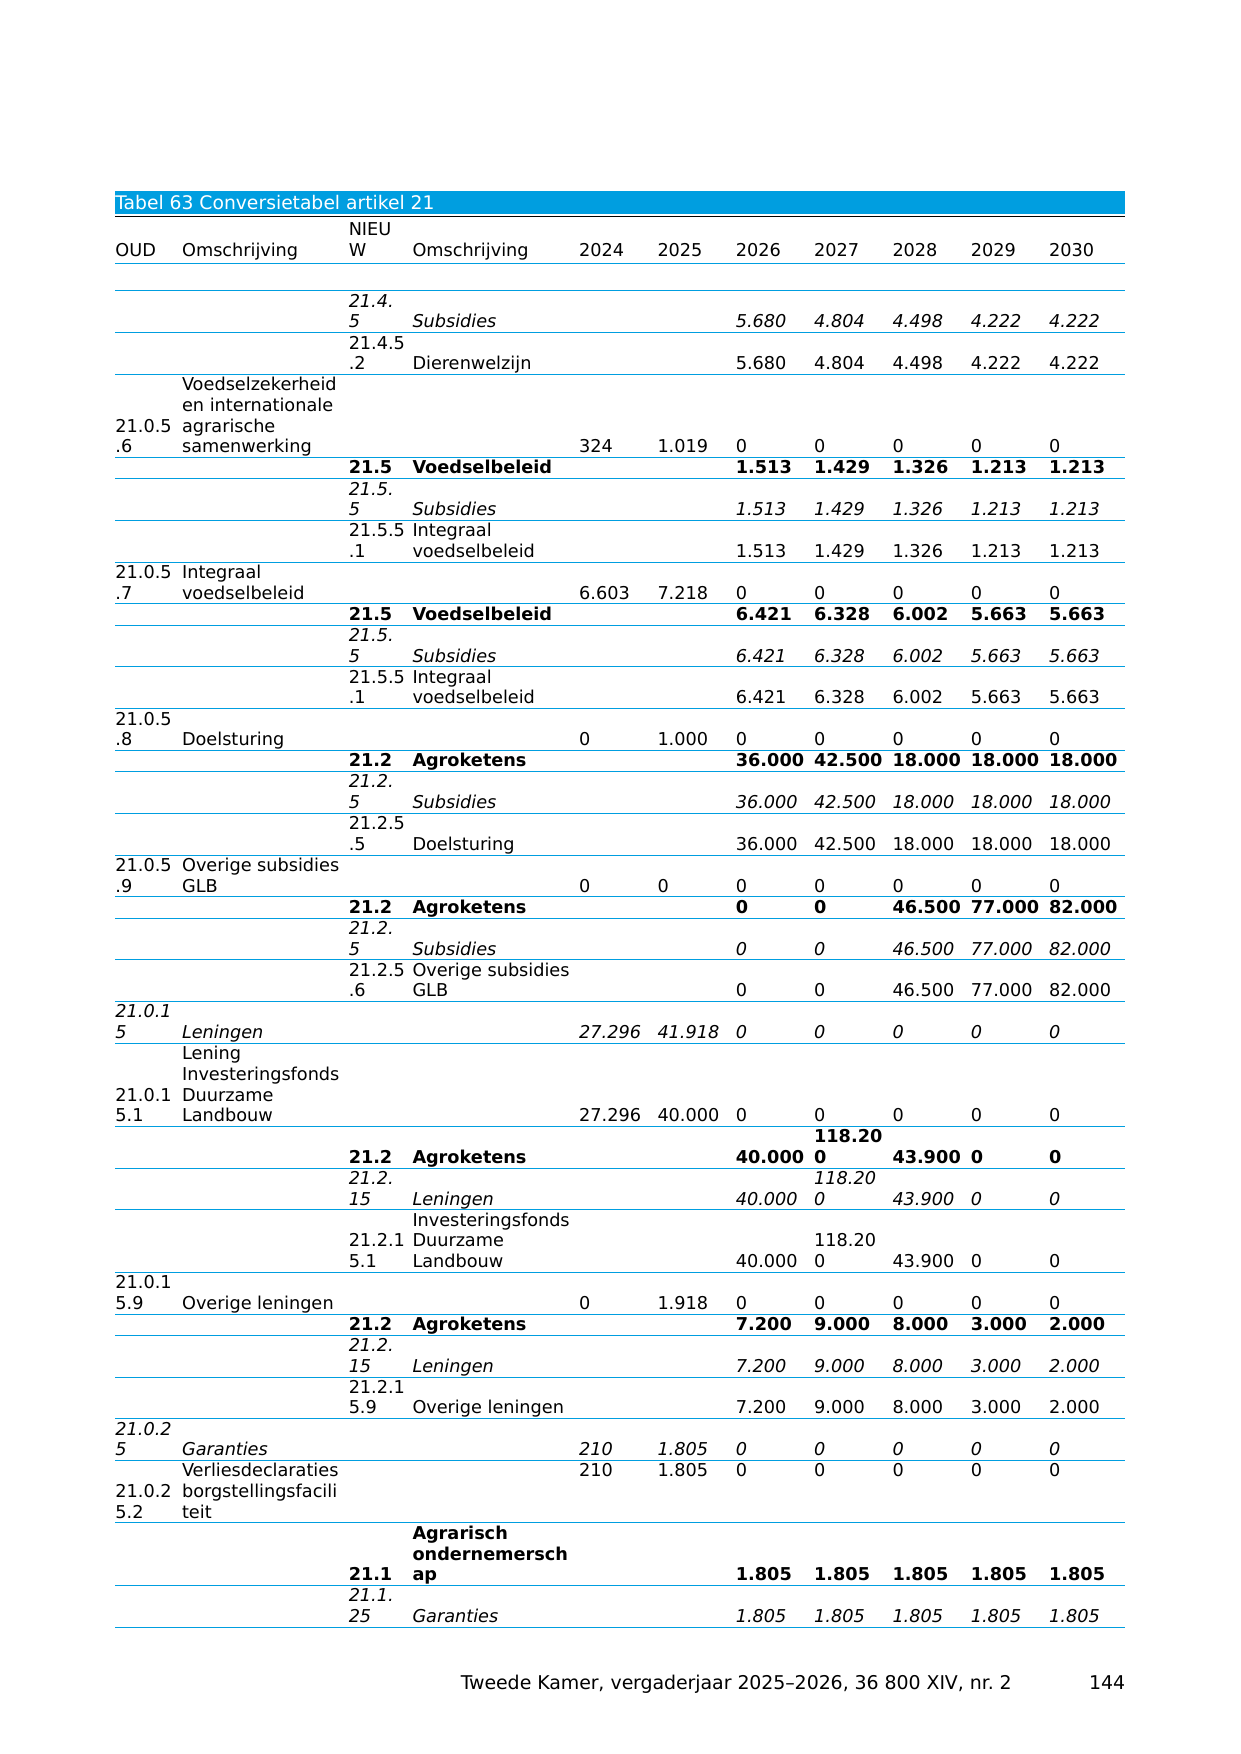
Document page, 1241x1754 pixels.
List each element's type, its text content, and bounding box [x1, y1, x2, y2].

table_cell [654, 960, 733, 1001]
table_cell 7.200 [733, 1315, 811, 1334]
table_cell 7.200 [733, 1378, 811, 1418]
table_cell [179, 604, 346, 624]
table_cell Doelsturing [179, 709, 346, 750]
table_cell [654, 1336, 733, 1376]
table_cell Overige leningen [179, 1273, 346, 1313]
table_cell 6.328 [811, 604, 889, 624]
table_cell [179, 919, 346, 959]
table_cell 1.805 [1046, 1586, 1125, 1626]
table_cell [654, 1127, 733, 1167]
table_cell [409, 375, 576, 457]
table_cell 21.4.5.2 [346, 333, 409, 374]
table_cell 2024 [576, 217, 654, 263]
table_cell 21.4.5 [346, 291, 409, 332]
table_cell [179, 333, 346, 374]
table_cell 0 [811, 1419, 889, 1460]
table_cell 0 [1046, 1002, 1125, 1043]
table_cell Lening Investeringsfonds Duurzame Landbouw [179, 1044, 346, 1126]
table_cell 0 [889, 563, 968, 603]
table_cell 118.200 [811, 1127, 889, 1167]
table_cell 5.680 [733, 291, 811, 332]
table_cell [654, 1169, 733, 1209]
table_cell 0 [811, 1002, 889, 1043]
table_cell 0 [889, 375, 968, 457]
table_cell 1.326 [889, 521, 968, 562]
table_cell 21.5.5 [346, 626, 409, 666]
table_cell [115, 919, 179, 959]
table_cell 18.000 [889, 772, 968, 813]
table_cell 6.421 [733, 626, 811, 666]
table_cell 6.328 [811, 667, 889, 708]
table_cell [346, 856, 409, 896]
table_cell [346, 1002, 409, 1043]
table_cell 6.603 [576, 563, 654, 603]
table_cell 21.2.5.6 [346, 960, 409, 1001]
table_cell 0 [733, 960, 811, 1001]
table_cell 21.0.5.6 [115, 375, 179, 457]
table_cell 41.918 [654, 1002, 733, 1043]
table_cell [179, 1210, 346, 1272]
table_cell [409, 1419, 576, 1460]
table_cell [576, 1378, 654, 1418]
table_cell 0 [1046, 1169, 1125, 1209]
table_cell [654, 479, 733, 520]
table_cell 21.2 [346, 897, 409, 917]
table_cell 9.000 [811, 1336, 889, 1376]
table_cell 21.0.15.9 [115, 1273, 179, 1313]
table_cell Subsidies [409, 479, 576, 520]
table_cell [1046, 264, 1125, 290]
table_cell [346, 264, 409, 290]
table_cell [576, 814, 654, 854]
table_cell Voedselbeleid [409, 604, 576, 624]
table_cell 0 [1046, 1127, 1125, 1167]
table_cell Leningen [409, 1169, 576, 1209]
table_cell 36.000 [733, 772, 811, 813]
table_cell 0 [889, 1044, 968, 1126]
table_cell 21.5 [346, 604, 409, 624]
table_cell 0 [811, 1044, 889, 1126]
table_cell 0 [968, 1127, 1046, 1167]
table_cell 0 [733, 1461, 811, 1522]
table_cell [179, 291, 346, 332]
table_cell 1.513 [733, 458, 811, 478]
table_cell 0 [733, 919, 811, 959]
table_cell 9.000 [811, 1315, 889, 1334]
table_cell 18.000 [968, 772, 1046, 813]
table_cell [654, 1315, 733, 1334]
table_cell 46.500 [889, 897, 968, 917]
table_cell [654, 919, 733, 959]
table_cell 4.804 [811, 291, 889, 332]
table_cell 1.213 [1046, 479, 1125, 520]
table_cell 0 [1046, 856, 1125, 896]
table_cell [654, 1586, 733, 1626]
table_cell 9.000 [811, 1378, 889, 1418]
table_cell 82.000 [1046, 919, 1125, 959]
table_cell 0 [1046, 1273, 1125, 1313]
table_cell 0 [733, 1419, 811, 1460]
table_cell 3.000 [968, 1336, 1046, 1376]
table_cell [576, 1523, 654, 1585]
table_cell 0 [811, 1461, 889, 1522]
table_cell 0 [968, 709, 1046, 750]
table_cell [179, 1336, 346, 1376]
table_cell 1.805 [654, 1461, 733, 1522]
table_cell [576, 1315, 654, 1334]
table_cell 1.213 [968, 458, 1046, 478]
table_cell 1.805 [968, 1586, 1046, 1626]
table_cell 42.500 [811, 751, 889, 771]
table_cell 5.663 [1046, 667, 1125, 708]
table_cell 0 [968, 1210, 1046, 1272]
table_cell 18.000 [889, 814, 968, 854]
table_cell 5.663 [968, 667, 1046, 708]
table_cell 1.019 [654, 375, 733, 457]
table_cell [346, 1461, 409, 1522]
table_cell 4.498 [889, 291, 968, 332]
table_cell 21.2.5.5 [346, 814, 409, 854]
table_cell Subsidies [409, 626, 576, 666]
table_cell 1.805 [889, 1586, 968, 1626]
table_cell 4.222 [1046, 291, 1125, 332]
table_cell 21.1.25 [346, 1586, 409, 1626]
table_cell [115, 1315, 179, 1334]
table_cell 0 [1046, 1419, 1125, 1460]
table_cell Integraal voedselbeleid [409, 667, 576, 708]
table_cell 7.218 [654, 563, 733, 603]
table_cell [576, 772, 654, 813]
table_cell 0 [733, 709, 811, 750]
table_cell [346, 709, 409, 750]
table_cell [179, 521, 346, 562]
table_cell [409, 1273, 576, 1313]
table_cell Agroketens [409, 897, 576, 917]
table_cell 82.000 [1046, 897, 1125, 917]
table_cell 0 [576, 1273, 654, 1313]
table_cell Agroketens [409, 1127, 576, 1167]
table_cell 21.2 [346, 1315, 409, 1334]
table_cell 0 [889, 1273, 968, 1313]
table_cell [654, 751, 733, 771]
table_cell 42.500 [811, 814, 889, 854]
table_cell 82.000 [1046, 960, 1125, 1001]
table_cell 8.000 [889, 1378, 968, 1418]
table_cell 1.213 [968, 521, 1046, 562]
table_cell [179, 1523, 346, 1585]
table_cell 5.663 [1046, 604, 1125, 624]
table_cell 1.918 [654, 1273, 733, 1313]
table_cell 0 [889, 1419, 968, 1460]
table_cell [179, 897, 346, 917]
table_cell 21.5.5.1 [346, 521, 409, 562]
table_cell [115, 1523, 179, 1585]
table_cell 1.213 [968, 479, 1046, 520]
table_cell 2025 [654, 217, 733, 263]
table_cell [654, 1523, 733, 1585]
table_cell [179, 667, 346, 708]
table_cell 3.000 [968, 1315, 1046, 1334]
table_cell [115, 1210, 179, 1272]
table_cell 0 [1046, 709, 1125, 750]
table_cell 4.222 [968, 291, 1046, 332]
table_cell 4.804 [811, 333, 889, 374]
table_cell 0 [576, 709, 654, 750]
table_cell [179, 479, 346, 520]
table_cell 0 [1046, 563, 1125, 603]
table_cell [179, 1586, 346, 1626]
table_cell 1.213 [1046, 458, 1125, 478]
table_cell 0 [968, 1044, 1046, 1126]
table_cell [409, 1044, 576, 1126]
table_cell [889, 264, 968, 290]
table_cell [115, 667, 179, 708]
table_cell 1.805 [968, 1523, 1046, 1585]
table_cell 6.421 [733, 667, 811, 708]
table_cell 18.000 [968, 814, 1046, 854]
table_cell 8.000 [889, 1336, 968, 1376]
table_cell 1.213 [1046, 521, 1125, 562]
table_cell 0 [968, 563, 1046, 603]
table_cell 27.296 [576, 1044, 654, 1126]
table_cell 0 [733, 563, 811, 603]
table_cell [654, 458, 733, 478]
table_cell [654, 604, 733, 624]
table_cell 5.663 [1046, 626, 1125, 666]
table_cell Leningen [409, 1336, 576, 1376]
table_cell [179, 1315, 346, 1334]
table_cell 18.000 [968, 751, 1046, 771]
table_cell [654, 626, 733, 666]
table_cell Agroketens [409, 751, 576, 771]
table_cell 2.000 [1046, 1378, 1125, 1418]
table_cell [654, 333, 733, 374]
table_cell 2028 [889, 217, 968, 263]
table_cell [179, 1127, 346, 1167]
table_cell [179, 1169, 346, 1209]
table_cell 4.222 [1046, 333, 1125, 374]
table_cell 6.421 [733, 604, 811, 624]
table_cell 6.002 [889, 604, 968, 624]
table_cell 1.805 [811, 1586, 889, 1626]
table_cell Verliesdeclaraties borgstellingsfaciliteit [179, 1461, 346, 1522]
table_cell [115, 1127, 179, 1167]
table_cell [115, 264, 179, 290]
table_cell Agrarisch ondernemerschap [409, 1523, 576, 1585]
table_cell 21.0.5.7 [115, 563, 179, 603]
table_cell Agroketens [409, 1315, 576, 1334]
table_cell [576, 1336, 654, 1376]
table_cell [115, 960, 179, 1001]
table_cell 0 [968, 1002, 1046, 1043]
table_cell [576, 667, 654, 708]
table_cell Omschrijving [179, 217, 346, 263]
table_cell 0 [811, 375, 889, 457]
table_cell 0 [811, 563, 889, 603]
table_cell [576, 897, 654, 917]
table_cell 2.000 [1046, 1336, 1125, 1376]
table_cell 0 [968, 1419, 1046, 1460]
table_cell [733, 264, 811, 290]
table_cell [115, 1336, 179, 1376]
table_cell [654, 814, 733, 854]
table_cell [654, 291, 733, 332]
table_cell Overige leningen [409, 1378, 576, 1418]
table_cell 18.000 [889, 751, 968, 771]
table_cell Voedselzekerheid en internationale agrarische samenwerking [179, 375, 346, 457]
table_cell 21.5.5 [346, 479, 409, 520]
table_cell 324 [576, 375, 654, 457]
table_cell 0 [811, 897, 889, 917]
table_cell Investeringsfonds Duurzame Landbouw [409, 1210, 576, 1272]
table_cell 21.0.5.9 [115, 856, 179, 896]
table_cell 21.2.15 [346, 1336, 409, 1376]
table_cell Overige subsidies GLB [179, 856, 346, 896]
table_cell 0 [889, 709, 968, 750]
table_cell 1.805 [811, 1523, 889, 1585]
table_cell 210 [576, 1461, 654, 1522]
table_cell 0 [733, 1002, 811, 1043]
table_cell 6.328 [811, 626, 889, 666]
table_cell [115, 458, 179, 478]
table_cell 1.805 [1046, 1523, 1125, 1585]
table_cell 0 [733, 1273, 811, 1313]
table_cell Dierenwelzijn [409, 333, 576, 374]
table_cell NIEUW [346, 217, 409, 263]
table_cell [409, 1002, 576, 1043]
table_cell [115, 479, 179, 520]
table_cell [346, 1273, 409, 1313]
table_cell 0 [889, 856, 968, 896]
table_cell [654, 1378, 733, 1418]
table_cell 5.680 [733, 333, 811, 374]
table_cell [179, 814, 346, 854]
table_cell [811, 264, 889, 290]
table_cell 77.000 [968, 919, 1046, 959]
table_cell 5.663 [968, 604, 1046, 624]
table_cell 118.200 [811, 1210, 889, 1272]
table_cell [576, 604, 654, 624]
table_cell 43.900 [889, 1169, 968, 1209]
table_cell 2.000 [1046, 1315, 1125, 1334]
table_cell 0 [811, 919, 889, 959]
table_cell 21.0.25 [115, 1419, 179, 1460]
table_cell 210 [576, 1419, 654, 1460]
table_cell [115, 604, 179, 624]
table_cell 18.000 [1046, 814, 1125, 854]
table_cell [179, 960, 346, 1001]
table_cell 21.0.15.1 [115, 1044, 179, 1126]
table_cell 5.663 [968, 626, 1046, 666]
table_cell [115, 772, 179, 813]
table_cell [179, 264, 346, 290]
table_cell 1.429 [811, 458, 889, 478]
table_cell Subsidies [409, 291, 576, 332]
table_cell 0 [968, 856, 1046, 896]
table_cell 4.498 [889, 333, 968, 374]
table_cell [409, 264, 576, 290]
table_cell 0 [1046, 375, 1125, 457]
table_cell [576, 1169, 654, 1209]
table_cell 21.2.15.9 [346, 1378, 409, 1418]
table_cell 1.805 [733, 1586, 811, 1626]
table_cell 1.805 [654, 1419, 733, 1460]
table_cell [346, 375, 409, 457]
table_cell 21.2.5 [346, 772, 409, 813]
table_cell [409, 563, 576, 603]
table_cell [115, 814, 179, 854]
table_cell Doelsturing [409, 814, 576, 854]
table_cell Subsidies [409, 919, 576, 959]
table_cell 18.000 [1046, 751, 1125, 771]
table_cell [576, 626, 654, 666]
table_cell 0 [1046, 1044, 1125, 1126]
table_cell 43.900 [889, 1127, 968, 1167]
table_cell 40.000 [733, 1127, 811, 1167]
table_cell 21.2.15 [346, 1169, 409, 1209]
table_cell 21.2.15.1 [346, 1210, 409, 1272]
table_cell [654, 897, 733, 917]
table_cell 21.0.25.2 [115, 1461, 179, 1522]
table_cell 21.0.5.8 [115, 709, 179, 750]
table_cell [115, 1586, 179, 1626]
table_cell 36.000 [733, 814, 811, 854]
table_cell [409, 856, 576, 896]
table_cell [346, 563, 409, 603]
table_cell 43.900 [889, 1210, 968, 1272]
table_cell 0 [576, 856, 654, 896]
table_cell Voedselbeleid [409, 458, 576, 478]
table_cell [115, 1378, 179, 1418]
table_cell 3.000 [968, 1378, 1046, 1418]
table_cell 21.2 [346, 1127, 409, 1167]
table_cell 1.513 [733, 479, 811, 520]
table_cell [115, 626, 179, 666]
table_cell 6.002 [889, 667, 968, 708]
table_cell 0 [654, 856, 733, 896]
table_cell [179, 772, 346, 813]
table_cell 118.200 [811, 1169, 889, 1209]
table_cell 0 [968, 1169, 1046, 1209]
table_cell [654, 264, 733, 290]
table_cell 0 [733, 897, 811, 917]
table_cell [654, 667, 733, 708]
table_cell [409, 709, 576, 750]
table_cell 6.002 [889, 626, 968, 666]
table_cell Integraal voedselbeleid [409, 521, 576, 562]
table_cell 0 [811, 709, 889, 750]
table_cell [576, 479, 654, 520]
table_cell 0 [1046, 1461, 1125, 1522]
table_cell 0 [811, 1273, 889, 1313]
table_cell 40.000 [733, 1210, 811, 1272]
table_cell 21.5.5.1 [346, 667, 409, 708]
table_cell 0 [811, 856, 889, 896]
table_cell 18.000 [1046, 772, 1125, 813]
table_cell Omschrijving [409, 217, 576, 263]
table_cell 36.000 [733, 751, 811, 771]
table_cell 0 [968, 375, 1046, 457]
table_cell Leningen [179, 1002, 346, 1043]
table_cell 1.805 [733, 1523, 811, 1585]
table_cell 21.5 [346, 458, 409, 478]
table_cell 0 [811, 960, 889, 1001]
table_cell [654, 521, 733, 562]
table_cell [576, 458, 654, 478]
table_cell [654, 772, 733, 813]
table_cell [654, 1210, 733, 1272]
table_cell [179, 458, 346, 478]
table_cell [115, 897, 179, 917]
table_cell 46.500 [889, 960, 968, 1001]
table_cell [576, 1210, 654, 1272]
table_cell 4.222 [968, 333, 1046, 374]
table_cell Overige subsidies GLB [409, 960, 576, 1001]
table_cell 40.000 [654, 1044, 733, 1126]
table_cell [179, 626, 346, 666]
table_cell 0 [733, 856, 811, 896]
table_cell 8.000 [889, 1315, 968, 1334]
table_cell [576, 960, 654, 1001]
table_cell 1.805 [889, 1523, 968, 1585]
table_cell Subsidies [409, 772, 576, 813]
table_cell [115, 291, 179, 332]
table_cell 21.0.15 [115, 1002, 179, 1043]
table_cell Integraal voedselbeleid [179, 563, 346, 603]
table_cell 21.2.5 [346, 919, 409, 959]
table_cell 1.513 [733, 521, 811, 562]
table_cell [346, 1044, 409, 1126]
table_cell [115, 751, 179, 771]
table_cell Garanties [179, 1419, 346, 1460]
table_cell [576, 291, 654, 332]
table_cell [179, 751, 346, 771]
table_cell 77.000 [968, 960, 1046, 1001]
table_cell 0 [889, 1002, 968, 1043]
table_cell 1.326 [889, 458, 968, 478]
table_cell [576, 264, 654, 290]
table_cell 27.296 [576, 1002, 654, 1043]
table_cell OUD [115, 217, 179, 263]
table_cell 7.200 [733, 1336, 811, 1376]
table_cell 0 [1046, 1210, 1125, 1272]
table_cell 0 [968, 1273, 1046, 1313]
table_cell 2026 [733, 217, 811, 263]
table_cell 0 [968, 1461, 1046, 1522]
table_cell [346, 1419, 409, 1460]
table_cell 46.500 [889, 919, 968, 959]
table_cell 77.000 [968, 897, 1046, 917]
table_cell [576, 521, 654, 562]
table_cell [576, 1127, 654, 1167]
table_cell 0 [733, 375, 811, 457]
table_cell 42.500 [811, 772, 889, 813]
table_cell [576, 333, 654, 374]
table_cell 2029 [968, 217, 1046, 263]
table_cell 1.429 [811, 479, 889, 520]
table_cell 1.000 [654, 709, 733, 750]
table_cell [409, 1461, 576, 1522]
table_cell [968, 264, 1046, 290]
table_cell 1.326 [889, 479, 968, 520]
table_cell 0 [889, 1461, 968, 1522]
table_cell [576, 919, 654, 959]
table_cell 2030 [1046, 217, 1125, 263]
table_cell [115, 1169, 179, 1209]
table_cell 21.1 [346, 1523, 409, 1585]
table_cell 40.000 [733, 1169, 811, 1209]
table_cell 1.429 [811, 521, 889, 562]
table_cell [576, 751, 654, 771]
table_cell [179, 1378, 346, 1418]
table_cell [576, 1586, 654, 1626]
table_cell 2027 [811, 217, 889, 263]
table_cell 0 [733, 1044, 811, 1126]
table_cell [115, 521, 179, 562]
table_cell [115, 333, 179, 374]
table_cell 21.2 [346, 751, 409, 771]
table_cell Garanties [409, 1586, 576, 1626]
